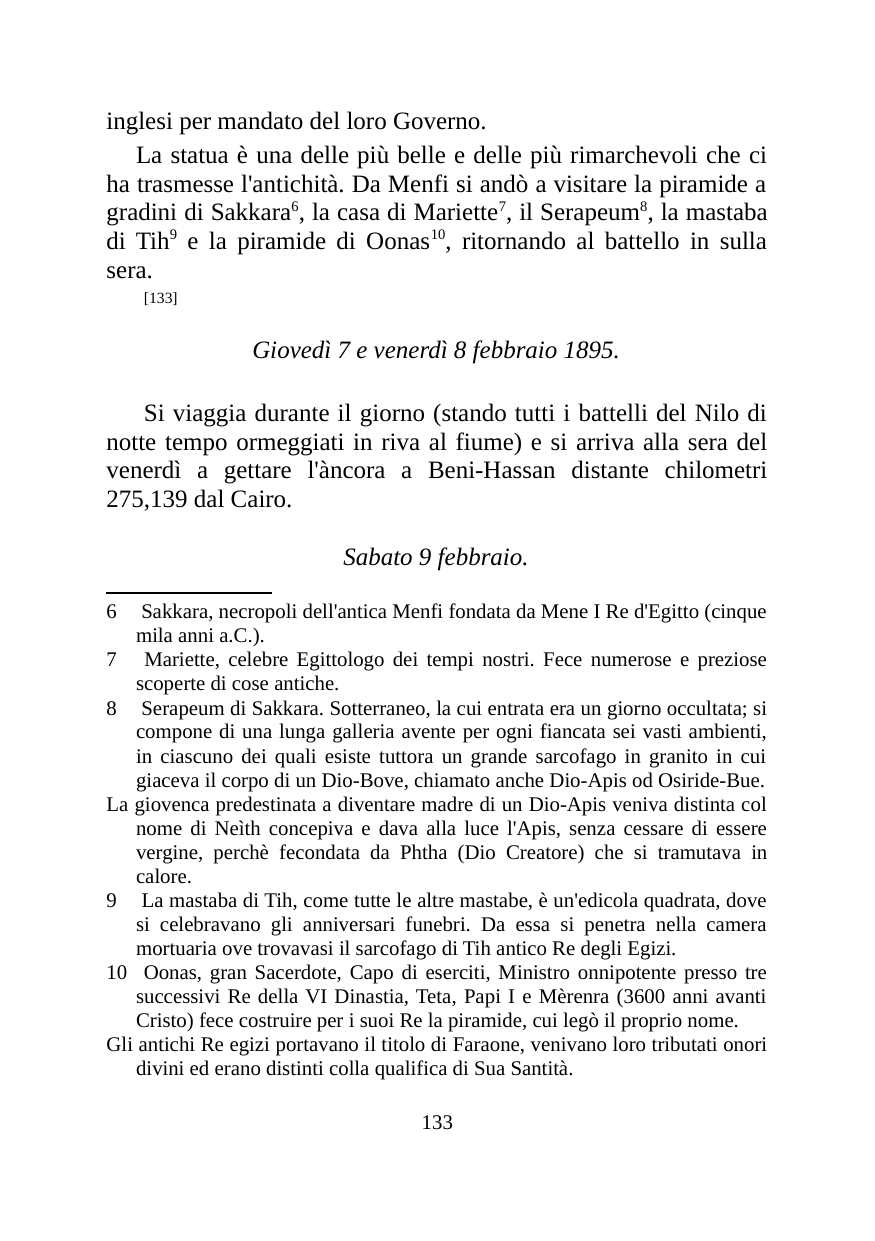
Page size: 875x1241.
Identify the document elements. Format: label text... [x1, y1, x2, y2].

text inglesi per mandato del loro Governo. [106, 106, 768, 135]
text La giovenca predestinata a diventare madre di un Dio-Apis veniva distinta col nome di Neìth concepiva e dava alla luce l'Apis, senza cessare di essere vergine, perchè fecondata da Phtha (Dio Creatore) che si tramutava in calore. [106, 792, 768, 888]
text Giovedì 7 e venerdì 8 febbraio 1895. [106, 335, 768, 364]
text Mariette, celebre Egittologo dei tempi nostri. Fece numerose e preziose scoperte di cose antiche. [106, 647, 768, 695]
text Sabato 9 febbraio. [106, 542, 768, 570]
text Sakkara, necropoli dell'antica Menfi fondata da Mene I Re d'Egitto (cinque mila anni a.C.). [106, 599, 768, 647]
text La statua è una delle più belle e delle più rimarchevoli che ci ha trasmesse l'antichità. Da Menfi si andò a visitare la piramide a gradini di Sakkara, la casa di Mariette, il Serapeum, la mastaba di Tih e la piramide di Oonas, ritornando al battello in sulla sera. [106, 140, 768, 284]
text [133] [106, 289, 768, 307]
text Gli antichi Re egizi portavano il titolo di Faraone, venivano loro tributati onori divini ed erano distinti colla qualifica di Sua Santità. [106, 1032, 768, 1080]
text La mastaba di Tih, come tutte le altre mastabe, è un'edicola quadrata, dove si celebravano gli anniversari funebri. Da essa si penetra nella camera mortuaria ove trovavasi il sarcofago di Tih antico Re degli Egizi. [106, 888, 768, 960]
text Serapeum di Sakkara. Sotterraneo, la cui entrata era un giorno occultata; si compone di una lunga galleria avente per ogni fiancata sei vasti ambienti, in ciascuno dei quali esiste tuttora un grande sarcofago in granito in cui giaceva il corpo di un Dio-Bove, chiamato anche Dio-Apis od Osiride-Bue. [106, 695, 768, 792]
text Oonas, gran Sacerdote, Capo di eserciti, Ministro onnipotente presso tre successivi Re della VI Dinastia, Teta, Papi I e Mèrenra (3600 anni avanti Cristo) fece costruire per i suoi Re la piramide, cui legò il proprio nome. [106, 960, 768, 1032]
text Si viaggia durante il giorno (stando tutti i battelli del Nilo di notte tempo ormeggiati in riva al fiume) e si arriva alla sera del venerdì a gettare l'àncora a Beni-Hassan distante chilometri 275,139 dal Cairo. [106, 398, 768, 513]
